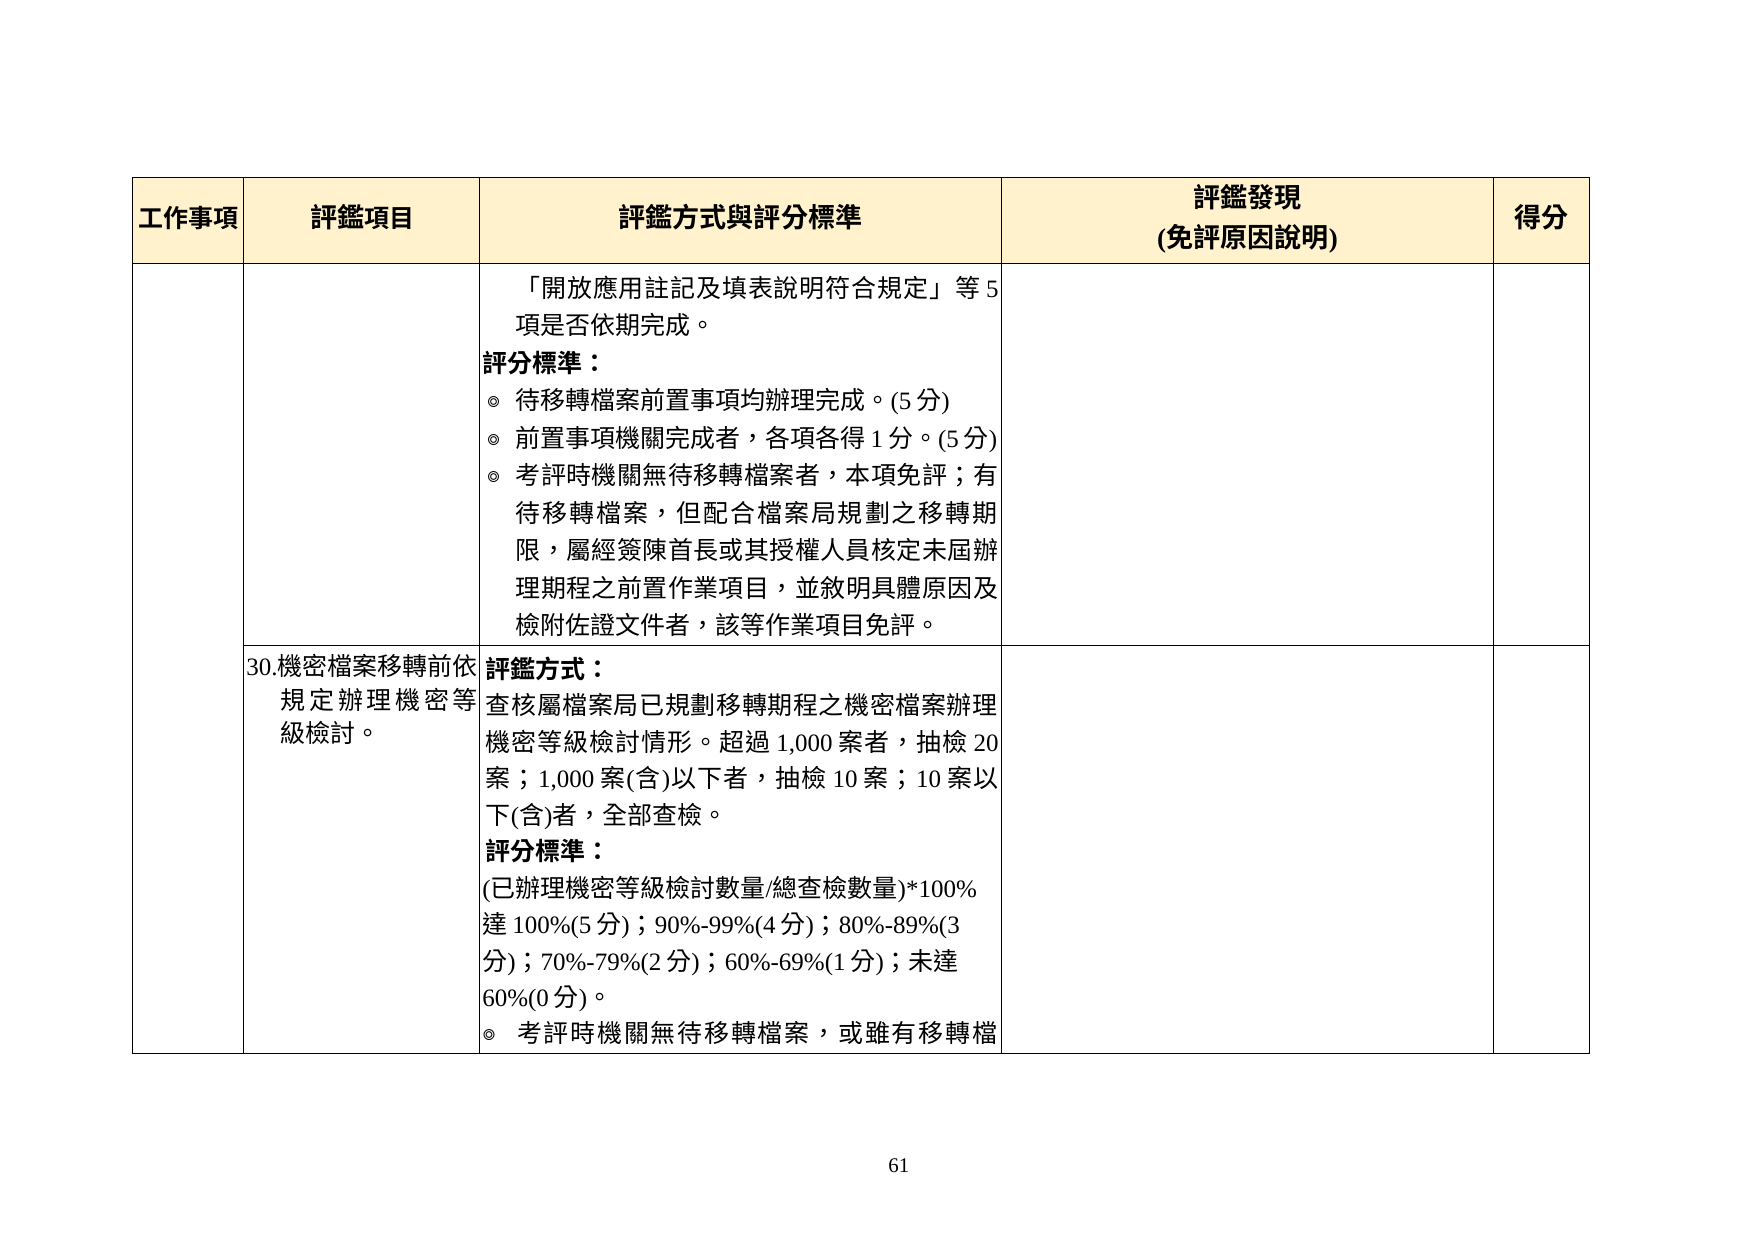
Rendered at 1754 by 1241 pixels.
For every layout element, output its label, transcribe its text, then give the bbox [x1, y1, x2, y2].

table_cell [1002, 264, 1493, 645]
table_cell [244, 264, 479, 645]
table_header 評鑑方式與評分標準 [480, 178, 1001, 263]
table_cell [1002, 646, 1493, 1053]
table_cell 30.機密檔案移轉前依規定辦理機密等級檢討。 [244, 646, 479, 1053]
table_header 得分 [1494, 178, 1589, 263]
table_cell 評鑑方式： 查核屬檔案局已規劃移轉期程之機密檔案辦理機密等級檢討情形。超過1,000案者，抽檢20案；1,000案(含)以下者，抽檢10案；10案以下(含)者，全部查檢。 評分標準： (已辦理機密等級檢討數量/總查檢數量)*100% 達100%(5分)；90%-99%(4分)；80%-89%(3分)；70%-79%(2分)；60%-69%(1分)；未達60%(0分)。 考評時機關無待移轉檔案，或雖有移轉檔 [480, 646, 1001, 1053]
table_cell 「開放應用註記及填表說明符合規定」等5項是否依期完成。 評分標準： 待移轉檔案前置事項均辦理完成。(5分) 前置事項機關完成者，各項各得1分。(5分) 考評時機關無待移轉檔案者，本項免評；有待移轉檔案，但配合檔案局規劃之移轉期限，屬經簽陳首長或其授權人員核定未屆辦理期程之前置作業項目，並敘明具體原因及檢附佐證文件者，該等作業項目免評。 [480, 264, 1001, 645]
table_header 工作事項 [133, 178, 243, 263]
table_header 評鑑發現 (免評原因說明) [1002, 178, 1493, 263]
table_cell [1494, 646, 1589, 1053]
table_header 評鑑項目 [244, 178, 479, 263]
table_cell [1494, 264, 1589, 645]
